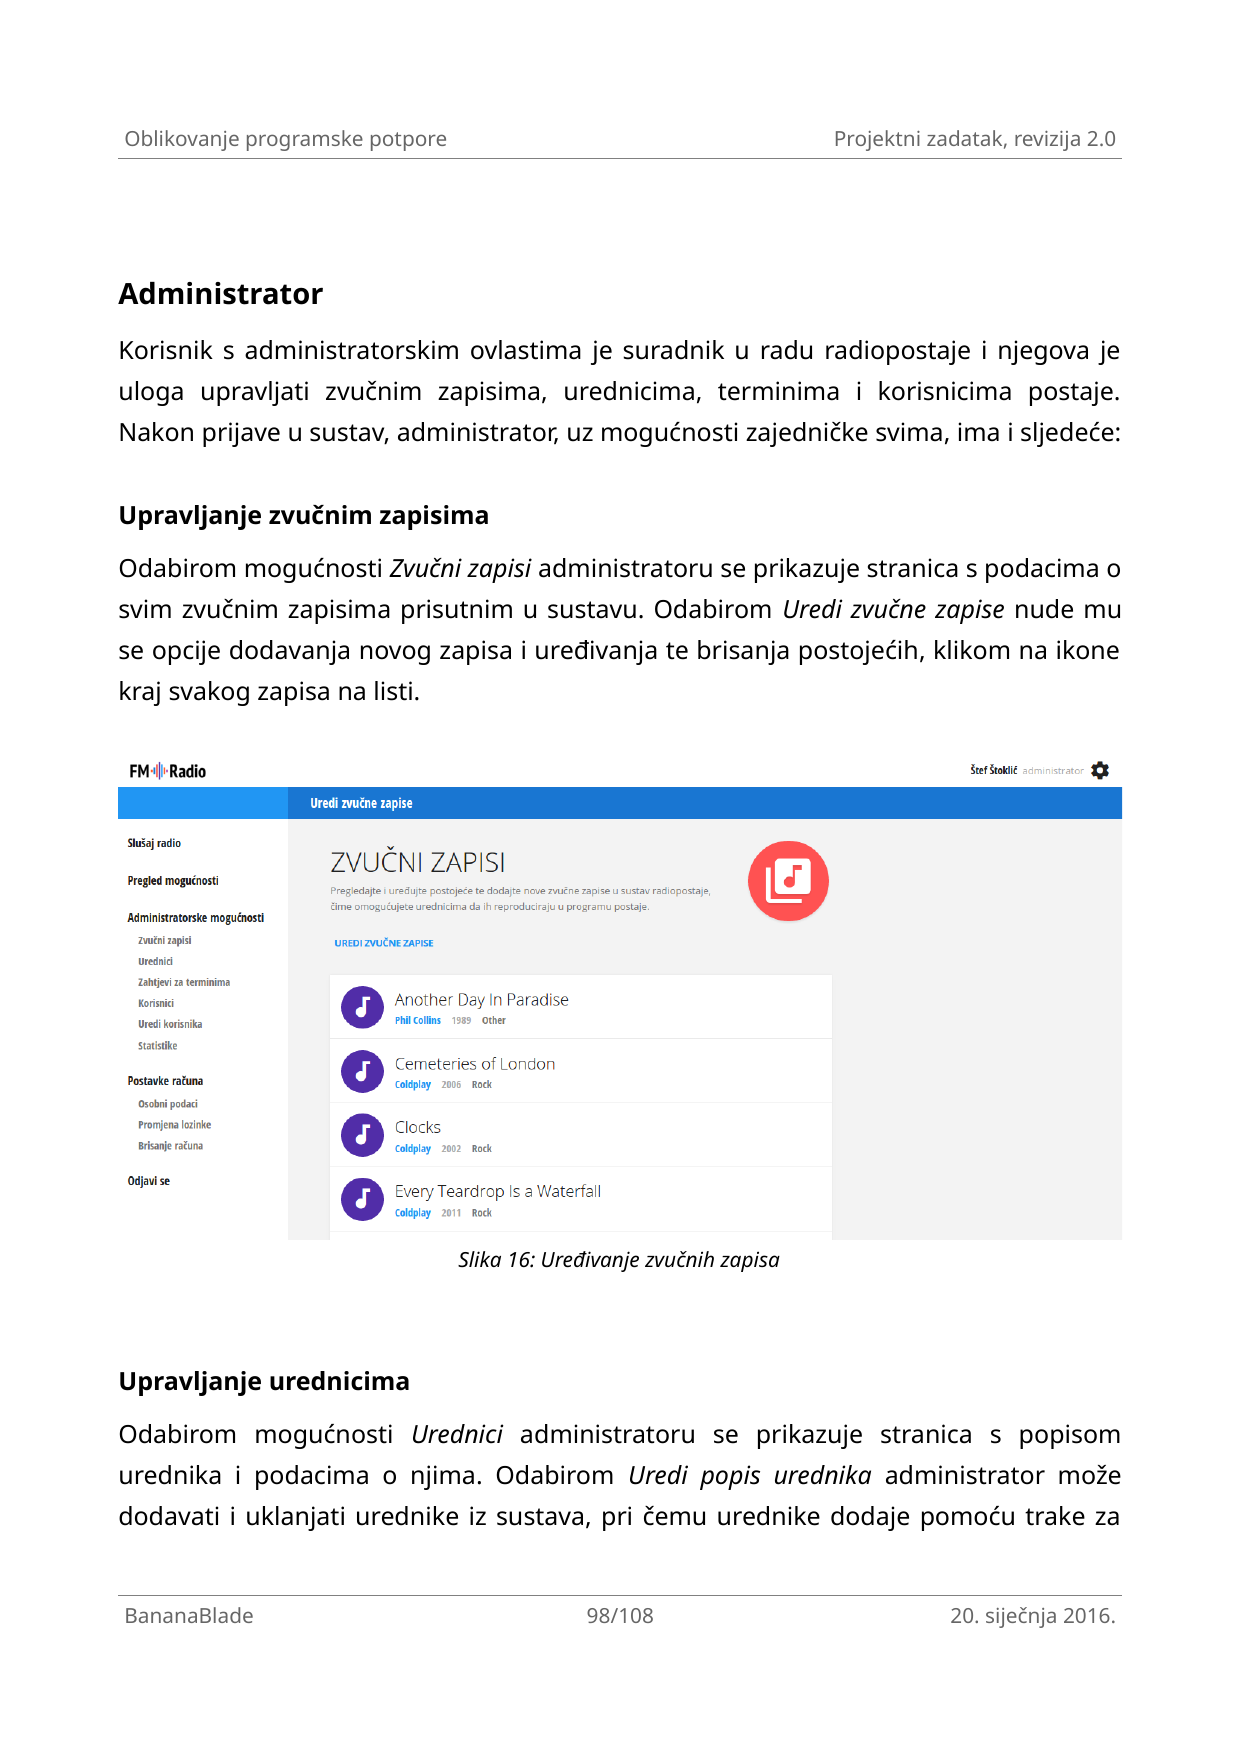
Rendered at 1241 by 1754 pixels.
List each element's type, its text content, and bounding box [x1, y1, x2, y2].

text Slika 16: Uređivanje zvučnih zapisa [118, 1240, 1122, 1273]
subtitle Administrator [118, 273, 1122, 313]
picture [118, 756, 1123, 1240]
text Korisnik s administratorskim ovlastima je suradnik u radu radiopostaje i njegova je uloga upravljati zvučnim zapisima, urednicima, terminima i korisnicima postaje. Nakon prijave u sustav, administrator, uz mogućnosti zajedničke svima, ima i sljedeće: [118, 333, 1122, 449]
subtitle Upravljanje urednicima [118, 1363, 1122, 1397]
subtitle Upravljanje zvučnim zapisima [118, 497, 1122, 532]
text Odabirom mogućnosti Urednici administratoru se prikazuje stranica s popisom urednika i podacima o njima. Odabirom Uredi popis urednika administrator može dodavati i uklanjati urednike iz sustava, pri čemu urednike dodaje pomoću trake za [118, 1416, 1122, 1532]
text Odabirom mogućnosti Zvučni zapisi administratoru se prikazuje stranica s podacima o svim zvučnim zapisima prisutnim u sustavu. Odabirom Uredi zvučne zapise nude mu se opcije dodavanja novog zapisa i uređivanja te brisanja postojećih, klikom na ikone kraj svakog zapisa na listi. [118, 551, 1122, 707]
